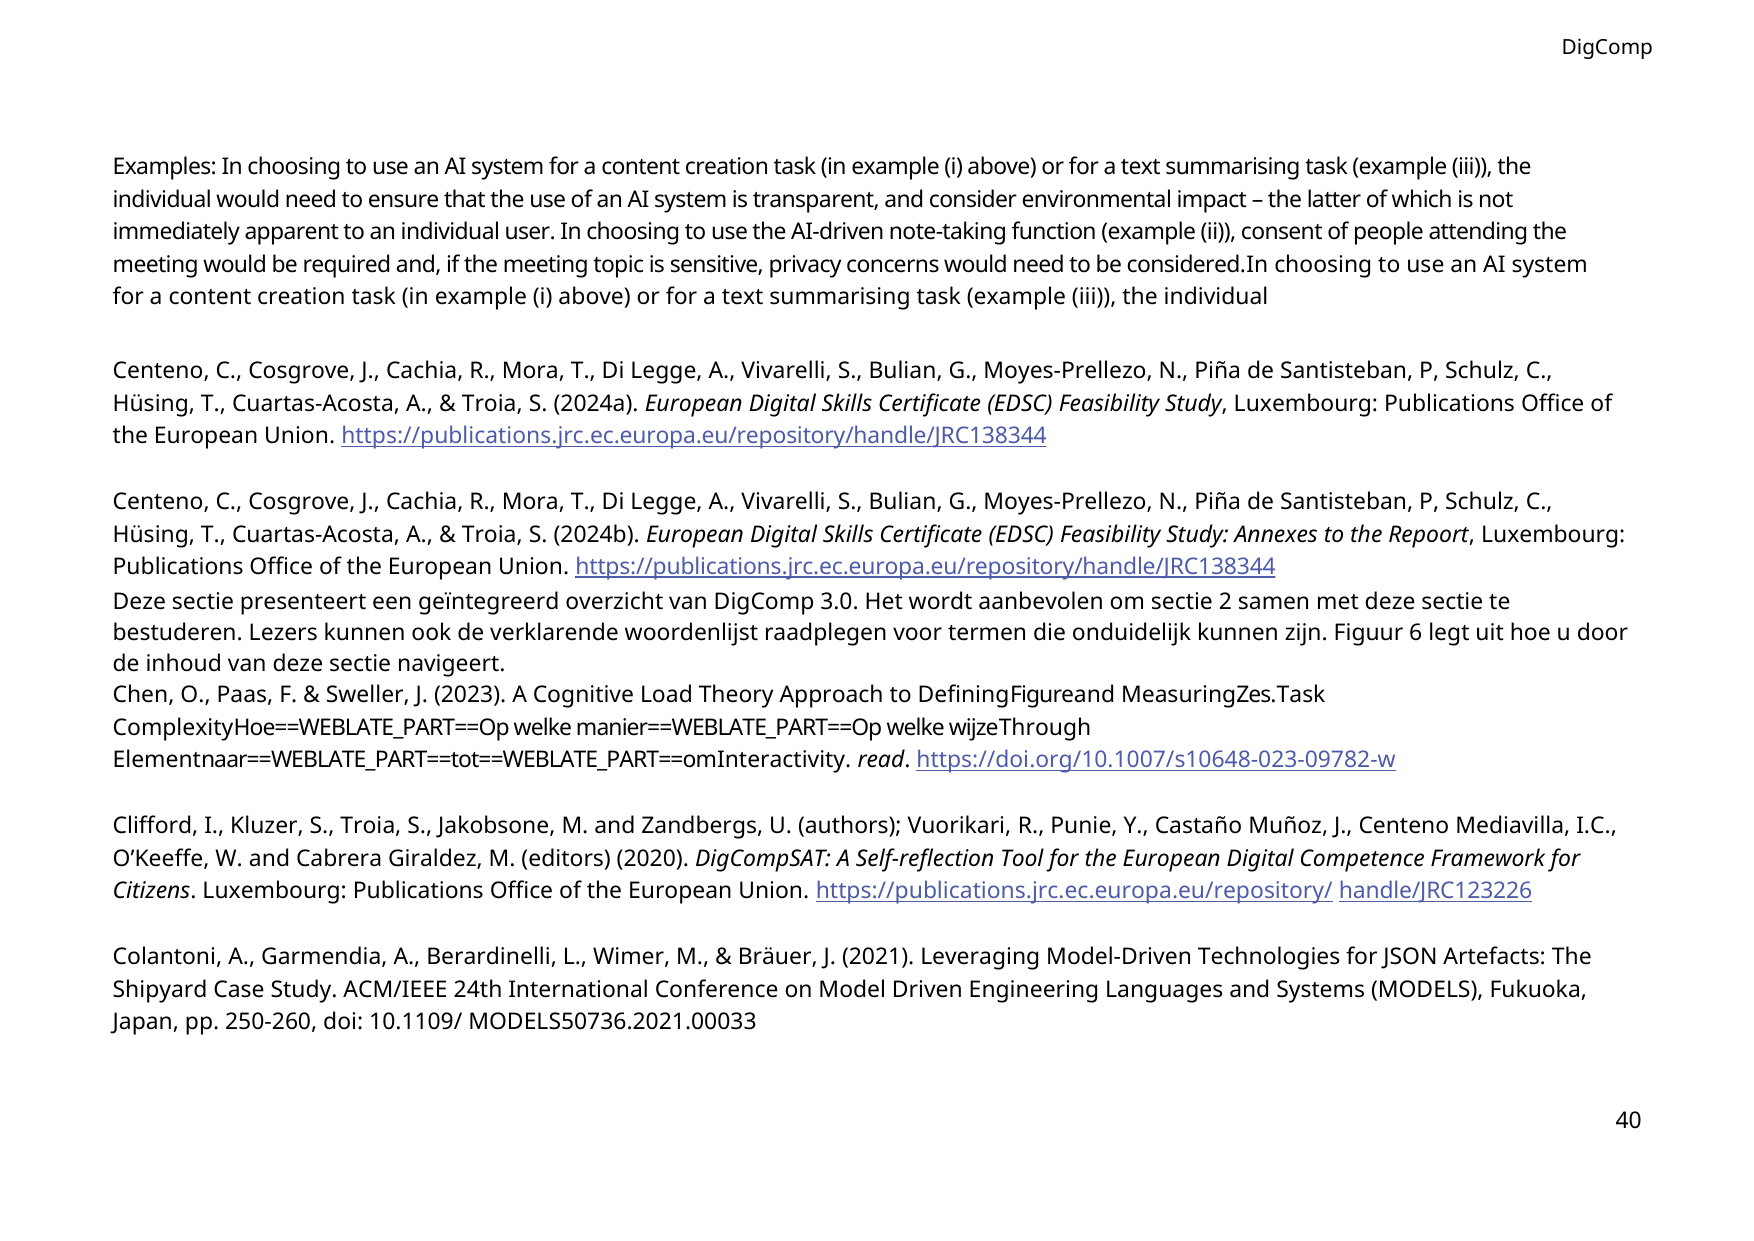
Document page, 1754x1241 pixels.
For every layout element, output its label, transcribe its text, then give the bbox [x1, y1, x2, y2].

text Clifford, I., Kluzer, S., Troia, S., Jakobsone, M. and Zandbergs, U. (authors); Vuorikari, R., Punie, Y., Castaño Muñoz, J., Centeno Mediavilla, I.C., O’Keeffe, W. and Cabrera Giraldez, M. (editors) (2020). DigCompSAT: A Self-reflection Tool for the European Digital Competence Framework for Citizens. Luxembourg: Publications Office of the European Union. https://publications.jrc.ec.europa.eu/repository/ handle/JRC123226 [112, 809, 1640, 906]
text Centeno, C., Cosgrove, J., Cachia, R., Mora, T., Di Legge, A., Vivarelli, S., Bulian, G., Moyes-Prellezo, N., Piña de Santisteban, P, Schulz, C., Hüsing, T., Cuartas-Acosta, A., & Troia, S. (2024a). European Digital Skills Certificate (EDSC) Feasibility Study, Luxembourg: Publications Office of the European Union. https://publications.jrc.ec.europa.eu/repository/handle/JRC138344 [112, 354, 1633, 450]
text Colantoni, A., Garmendia, A., Berardinelli, L., Wimer, M., & Bräuer, J. (2021). Leveraging Model-Driven Technologies for JSON Artefacts: The Shipyard Case Study. ACM/IEEE 24th International Conference on Model Driven Engineering Languages and Systems (MODELS), Fukuoka, Japan, pp. 250-260, doi: 10.1109/ MODELS50736.2021.00033 [112, 940, 1633, 1036]
text Chen, O., Paas, F. & Sweller, J. (2023). A Cognitive Load Theory Approach to DefiningFigureand MeasuringZes.Task ComplexityHoe==WEBLATE_PART==Op welke manier==WEBLATE_PART==Op welke wijzeThrough Elementnaar==WEBLATE_PART==tot==WEBLATE_PART==omInteractivity. read. https://doi.org/10.1007/s10648-023-09782-w [112, 678, 1633, 775]
text Centeno, C., Cosgrove, J., Cachia, R., Mora, T., Di Legge, A., Vivarelli, S., Bulian, G., Moyes-Prellezo, N., Piña de Santisteban, P, Schulz, C., Hüsing, T., Cuartas-Acosta, A., & Troia, S. (2024b). European Digital Skills Certificate (EDSC) Feasibility Study: Annexes to the Repoort, Luxembourg: Publications Office of the European Union. https://publications.jrc.ec.europa.eu/repository/handle/JRC138344 [112, 485, 1633, 581]
text Deze sectie presenteert een geïntegreerd overzicht van DigComp 3.0. Het wordt aanbevolen om sectie 2 samen met deze sectie te bestuderen. Lezers kunnen ook de verklarende woordenlijst raadplegen voor termen die onduidelijk kunnen zijn. Figuur 6 legt uit hoe u door de inhoud van deze sectie navigeert. [112, 584, 1641, 678]
text Examples: In choosing to use an AI system for a content creation task (in example (i) above) or for a text summarising task (example (iii)), the individual would need to ensure that the use of an AI system is transparent, and consider environmental impact – the latter of which is not immediately apparent to an individual user. In choosing to use the AI-driven note-taking function (example (ii)), consent of people attending the meeting would be required and, if the meeting topic is sensitive, privacy concerns would need to be considered.In choosing to use an AI system for a content creation task (in example (i) above) or for a text summarising task (example (iii)), the individual [112, 150, 1595, 311]
